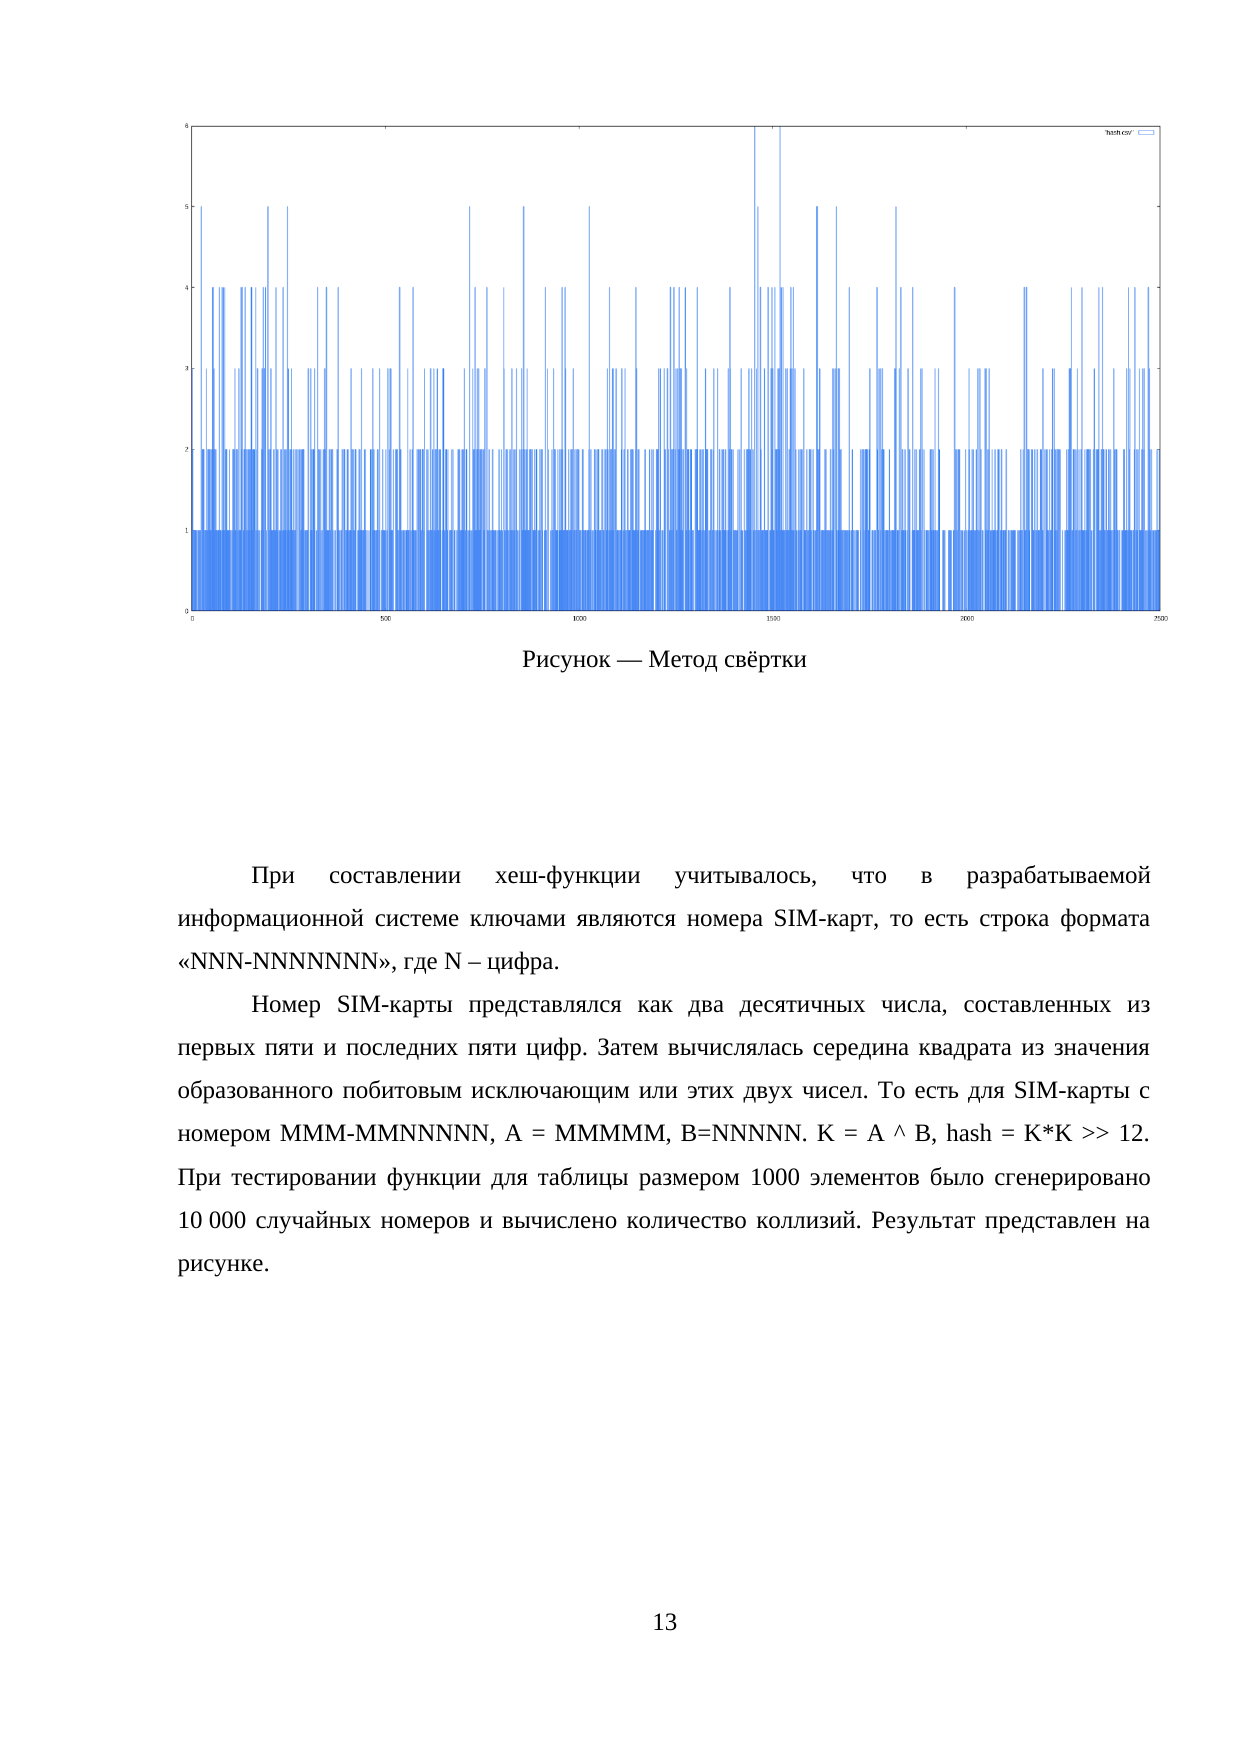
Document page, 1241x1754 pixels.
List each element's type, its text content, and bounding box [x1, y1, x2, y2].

text При составлении хеш-функции учитывалось, что в разрабатываемой информационной системе ключами являются номера SIM-карт, то есть строка формата «NNN-NNNNNNN», где N – цифра. [177, 860, 1152, 975]
picture [177, 118, 1169, 625]
text Номер SIM-карты представлялся как два десятичных числа, составленных из первых пяти и последних пяти цифр. Затем вычислялась середина квадрата из значения образованного побитовым исключающим или этих двух чисел. То есть для SIM-карты с номером MMM-MMNNNNN, A = MMMMM, B=NNNNN. K = A ^ B, hash = K*K >> 12. При тестировании функции для таблицы размером 1000 элементов было сгенерировано 10 000 случайных номеров и вычислено количество коллизий. Результат представлен на рисунке. [177, 989, 1152, 1277]
text Рисунок — Метод свёртки [177, 644, 1152, 716]
